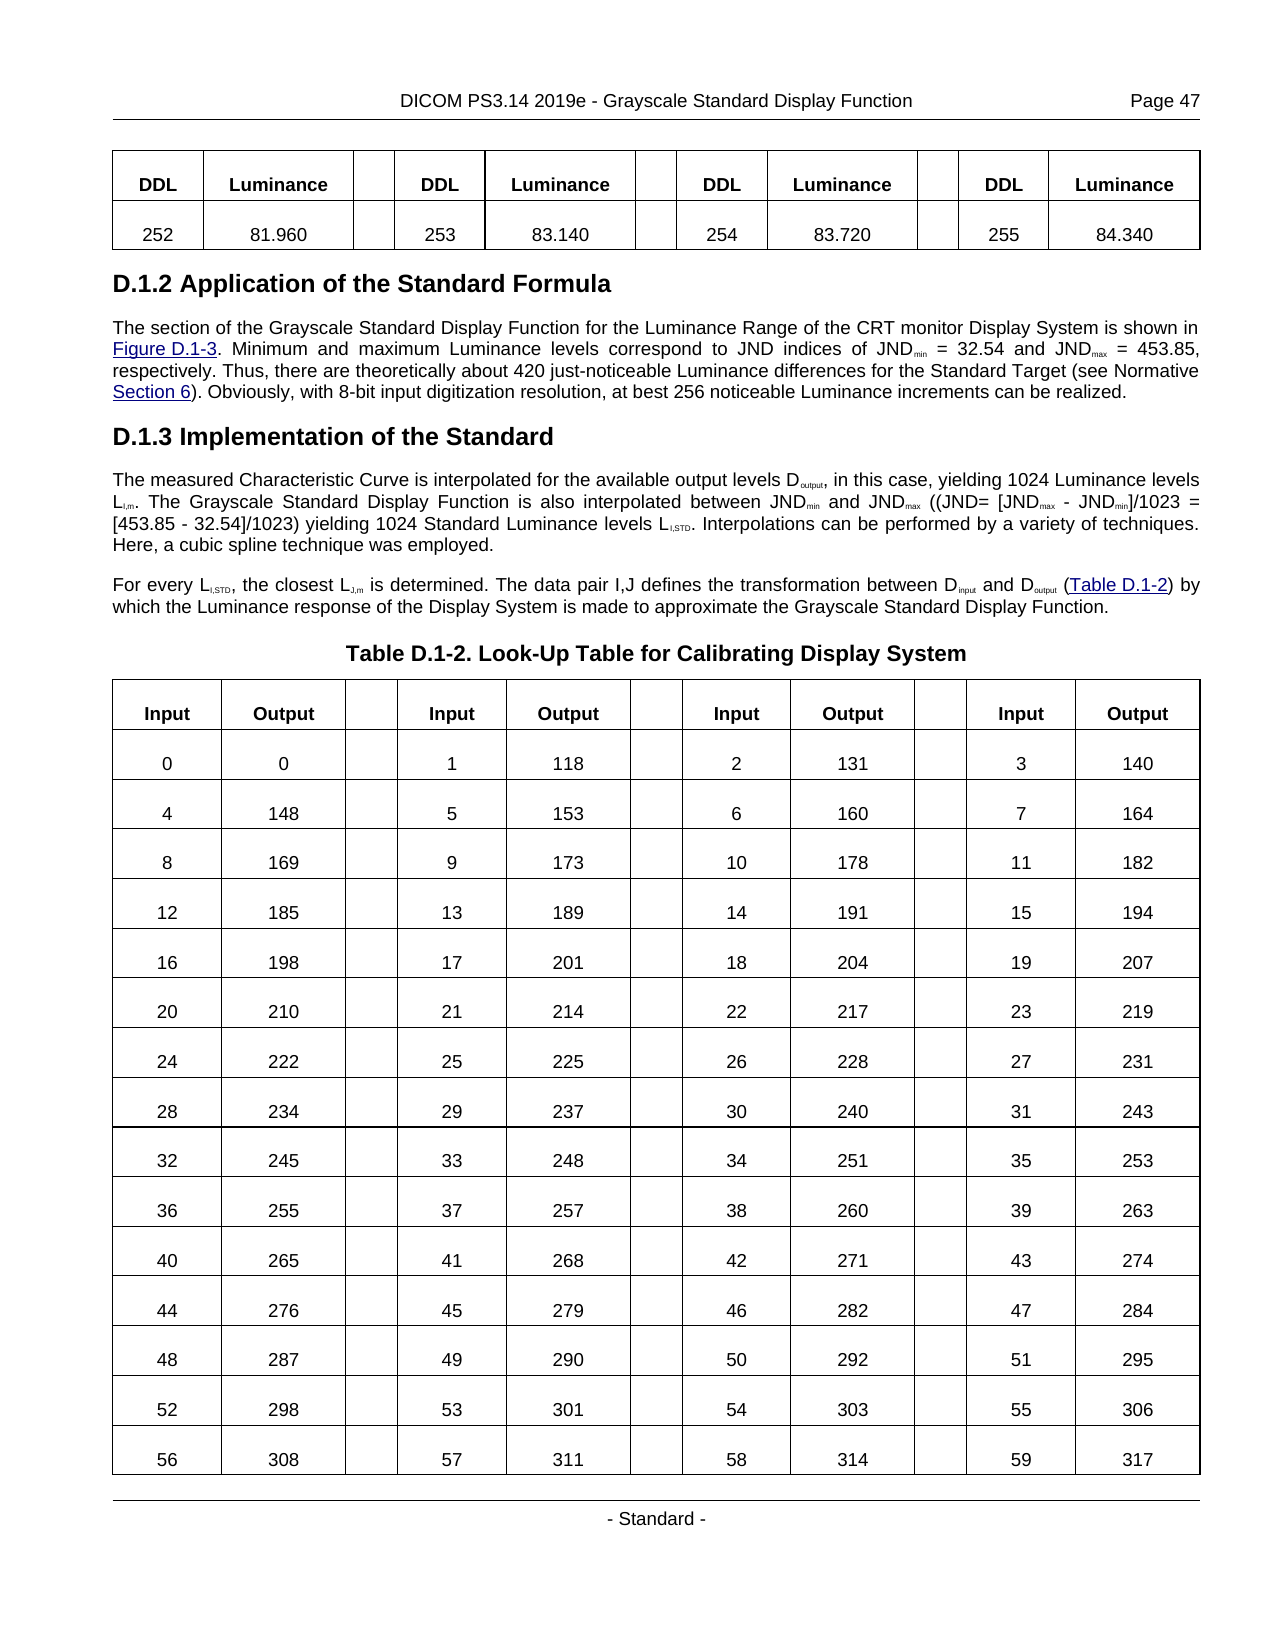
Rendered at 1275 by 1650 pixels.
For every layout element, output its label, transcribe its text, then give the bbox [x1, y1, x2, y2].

table_cell 12 [113, 879, 221, 928]
table_cell 303 [791, 1376, 914, 1424]
table_cell 84.340 [1049, 201, 1199, 249]
table_cell 24 [113, 1028, 221, 1077]
table_cell 35 [967, 1128, 1075, 1176]
table_cell 219 [1076, 978, 1199, 1027]
table_cell 263 [1076, 1177, 1199, 1226]
table_cell 178 [791, 829, 914, 878]
table_cell [346, 829, 397, 878]
table_cell 185 [222, 879, 345, 928]
table_cell 279 [507, 1276, 630, 1325]
table_cell 251 [791, 1128, 914, 1176]
table_cell [915, 1078, 966, 1126]
table_header Output [507, 680, 630, 729]
table_header Luminance [204, 151, 353, 200]
table_cell 57 [398, 1426, 506, 1474]
table_cell 265 [222, 1227, 345, 1275]
table_cell 153 [507, 780, 630, 828]
table_header [354, 151, 394, 200]
table_cell 5 [398, 780, 506, 828]
table_cell 191 [791, 879, 914, 928]
table_cell [631, 1276, 682, 1325]
table_cell [915, 1128, 966, 1176]
table_cell [631, 1128, 682, 1176]
table_cell 25 [398, 1028, 506, 1077]
table_cell 53 [398, 1376, 506, 1424]
table_cell 131 [791, 730, 914, 778]
table_cell 41 [398, 1227, 506, 1275]
table_cell 222 [222, 1028, 345, 1077]
table_cell 118 [507, 730, 630, 778]
table_cell 160 [791, 780, 914, 828]
table_cell 8 [113, 829, 221, 878]
table_cell 0 [113, 730, 221, 778]
table_cell 292 [791, 1326, 914, 1375]
text For every LI,STD, the closest LJ,m is determined. The data pair I,J defines the transformation between Dinput and Doutput (Table D.1-2) by which the Luminance response of the Display System is made to approximate the Grayscale Standard Display Function. [112, 574, 1200, 617]
table_cell 43 [967, 1227, 1075, 1275]
table_cell 204 [791, 929, 914, 977]
table_cell [915, 1326, 966, 1375]
table_cell 148 [222, 780, 345, 828]
table_cell 29 [398, 1078, 506, 1126]
table_cell 198 [222, 929, 345, 977]
table_cell 31 [967, 1078, 1075, 1126]
text Table D.1-2. Look-Up Table for Calibrating Display System [112, 640, 1200, 666]
table_cell 20 [113, 978, 221, 1027]
table_cell [631, 1426, 682, 1474]
table_cell 15 [967, 879, 1075, 928]
table_header Input [967, 680, 1075, 729]
table_cell 26 [683, 1028, 790, 1077]
table_cell 240 [791, 1078, 914, 1126]
table_cell 32 [113, 1128, 221, 1176]
table_cell 40 [113, 1227, 221, 1275]
table_cell [631, 780, 682, 828]
table_cell 17 [398, 929, 506, 977]
table_cell 46 [683, 1276, 790, 1325]
table_cell [631, 978, 682, 1027]
table_cell 255 [222, 1177, 345, 1226]
table_cell 44 [113, 1276, 221, 1325]
table_cell 47 [967, 1276, 1075, 1325]
table_cell 295 [1076, 1326, 1199, 1375]
table_cell 248 [507, 1128, 630, 1176]
table_cell 276 [222, 1276, 345, 1325]
table_cell 298 [222, 1376, 345, 1424]
table_cell 210 [222, 978, 345, 1027]
table_cell [346, 1028, 397, 1077]
table_cell 52 [113, 1376, 221, 1424]
table_cell 290 [507, 1326, 630, 1375]
text D.1.3 Implementation of the Standard [112, 422, 1200, 450]
table_header [346, 680, 397, 729]
table_cell [346, 978, 397, 1027]
table_cell 51 [967, 1326, 1075, 1375]
table_cell 81.960 [204, 201, 353, 249]
table_cell [915, 879, 966, 928]
table_cell 234 [222, 1078, 345, 1126]
table_cell 164 [1076, 780, 1199, 828]
table_cell 1 [398, 730, 506, 778]
table_header Input [683, 680, 790, 729]
table_cell 231 [1076, 1028, 1199, 1077]
table_cell 284 [1076, 1276, 1199, 1325]
table_cell 16 [113, 929, 221, 977]
table_cell 217 [791, 978, 914, 1027]
table_cell [631, 1326, 682, 1375]
table_cell [915, 1376, 966, 1424]
table_cell 7 [967, 780, 1075, 828]
table_cell 54 [683, 1376, 790, 1424]
table_cell [346, 879, 397, 928]
table_cell 14 [683, 879, 790, 928]
table_cell 11 [967, 829, 1075, 878]
table_cell 28 [113, 1078, 221, 1126]
table_cell 9 [398, 829, 506, 878]
table_cell 21 [398, 978, 506, 1027]
table_cell [346, 1128, 397, 1176]
table_header [918, 151, 958, 200]
table_cell 252 [113, 201, 203, 249]
table_header Output [791, 680, 914, 729]
table_header DDL [677, 151, 767, 200]
table_cell [915, 730, 966, 778]
table_cell [346, 929, 397, 977]
table_cell 19 [967, 929, 1075, 977]
table_cell 287 [222, 1326, 345, 1375]
table_cell [346, 1227, 397, 1275]
table_cell 182 [1076, 829, 1199, 878]
table_cell 34 [683, 1128, 790, 1176]
table_cell [346, 1177, 397, 1226]
table_cell 36 [113, 1177, 221, 1226]
table_cell 48 [113, 1326, 221, 1375]
table_cell 317 [1076, 1426, 1199, 1474]
table_header Input [113, 680, 221, 729]
table_cell [915, 1177, 966, 1226]
table_cell [346, 1376, 397, 1424]
table_cell 58 [683, 1426, 790, 1474]
table_cell 37 [398, 1177, 506, 1226]
table_cell [631, 730, 682, 778]
table_cell [915, 978, 966, 1027]
table_cell 33 [398, 1128, 506, 1176]
table_cell 38 [683, 1177, 790, 1226]
table_cell [631, 929, 682, 977]
table_cell 6 [683, 780, 790, 828]
table_cell 214 [507, 978, 630, 1027]
table_cell 23 [967, 978, 1075, 1027]
table_cell 30 [683, 1078, 790, 1126]
table_cell [631, 1227, 682, 1275]
table_cell [915, 1028, 966, 1077]
table_cell 56 [113, 1426, 221, 1474]
table_cell [631, 1028, 682, 1077]
table_cell 268 [507, 1227, 630, 1275]
table_cell 39 [967, 1177, 1075, 1226]
text The measured Characteristic Curve is interpolated for the available output levels Doutput, in this case, yielding 1024 Luminance levels LI,m. The Grayscale Standard Display Function is also interpolated between JNDmin and JNDmax ((JND= [JNDmax - JNDmin]/1023 = [453.85 - 32.54]/1023) yielding 1024 Standard Luminance levels LI,STD. Interpolations can be performed by a variety of techniques. Here, a cubic spline technique was employed. [112, 469, 1200, 555]
table_cell 83.140 [486, 201, 635, 249]
table_cell 49 [398, 1326, 506, 1375]
table_cell 301 [507, 1376, 630, 1424]
table_header Output [222, 680, 345, 729]
table_cell [631, 1177, 682, 1226]
table_cell 169 [222, 829, 345, 878]
table_cell 83.720 [768, 201, 917, 249]
table_cell [915, 780, 966, 828]
table_cell 243 [1076, 1078, 1199, 1126]
table_cell 237 [507, 1078, 630, 1126]
table_cell [346, 730, 397, 778]
table_cell [354, 201, 394, 249]
table_cell 253 [1076, 1128, 1199, 1176]
table_cell 189 [507, 879, 630, 928]
table_header DDL [113, 151, 203, 200]
table_cell 50 [683, 1326, 790, 1375]
table_header DDL [959, 151, 1048, 200]
table_cell 282 [791, 1276, 914, 1325]
table_header [631, 680, 682, 729]
table_cell 140 [1076, 730, 1199, 778]
table_cell [915, 1227, 966, 1275]
table_cell 257 [507, 1177, 630, 1226]
table_cell [346, 1078, 397, 1126]
table_cell 45 [398, 1276, 506, 1325]
table_header [915, 680, 966, 729]
table_cell 194 [1076, 879, 1199, 928]
table_cell 201 [507, 929, 630, 977]
text The section of the Grayscale Standard Display Function for the Luminance Range of the CRT monitor Display System is shown in Figure D.1-3. Minimum and maximum Luminance levels correspond to JND indices of JNDmin = 32.54 and JNDmax = 453.85, respectively. Thus, there are theoretically about 420 just-noticeable Luminance differences for the Standard Target (see Normative Section 6). Obviously, with 8-bit input digitization resolution, at best 256 noticeable Luminance increments can be realized. [112, 317, 1200, 403]
table_header Luminance [486, 151, 635, 200]
table_cell 311 [507, 1426, 630, 1474]
table_cell 0 [222, 730, 345, 778]
table_cell [346, 1276, 397, 1325]
table_cell [636, 201, 676, 249]
table_cell 27 [967, 1028, 1075, 1077]
table_cell 207 [1076, 929, 1199, 977]
table_cell [915, 1276, 966, 1325]
table_cell 255 [959, 201, 1048, 249]
table_cell 271 [791, 1227, 914, 1275]
table_cell 18 [683, 929, 790, 977]
table_header Luminance [1049, 151, 1199, 200]
table_cell [346, 1326, 397, 1375]
table_cell 55 [967, 1376, 1075, 1424]
table_cell 173 [507, 829, 630, 878]
table_cell [631, 1376, 682, 1424]
table_header Input [398, 680, 506, 729]
table_cell 10 [683, 829, 790, 878]
table_cell [346, 780, 397, 828]
text D.1.2 Application of the Standard Formula [112, 269, 1200, 298]
table_cell [631, 829, 682, 878]
table_cell 314 [791, 1426, 914, 1474]
table_cell [631, 1078, 682, 1126]
table_header DDL [395, 151, 484, 200]
table_header [636, 151, 676, 200]
table_cell 225 [507, 1028, 630, 1077]
table_cell 306 [1076, 1376, 1199, 1424]
table_cell 3 [967, 730, 1075, 778]
table_cell 59 [967, 1426, 1075, 1474]
table_cell 4 [113, 780, 221, 828]
table_cell [631, 879, 682, 928]
table_cell 308 [222, 1426, 345, 1474]
table_cell 253 [395, 201, 484, 249]
table_cell [915, 929, 966, 977]
table_cell [918, 201, 958, 249]
table_cell [346, 1426, 397, 1474]
table_cell 274 [1076, 1227, 1199, 1275]
table_cell 228 [791, 1028, 914, 1077]
table_cell 22 [683, 978, 790, 1027]
table_cell 13 [398, 879, 506, 928]
table_cell 254 [677, 201, 767, 249]
table_header Output [1076, 680, 1199, 729]
table_cell 245 [222, 1128, 345, 1176]
table_cell [915, 829, 966, 878]
table_header Luminance [768, 151, 917, 200]
table_cell [915, 1426, 966, 1474]
table_cell 260 [791, 1177, 914, 1226]
table_cell 42 [683, 1227, 790, 1275]
table_cell 2 [683, 730, 790, 778]
